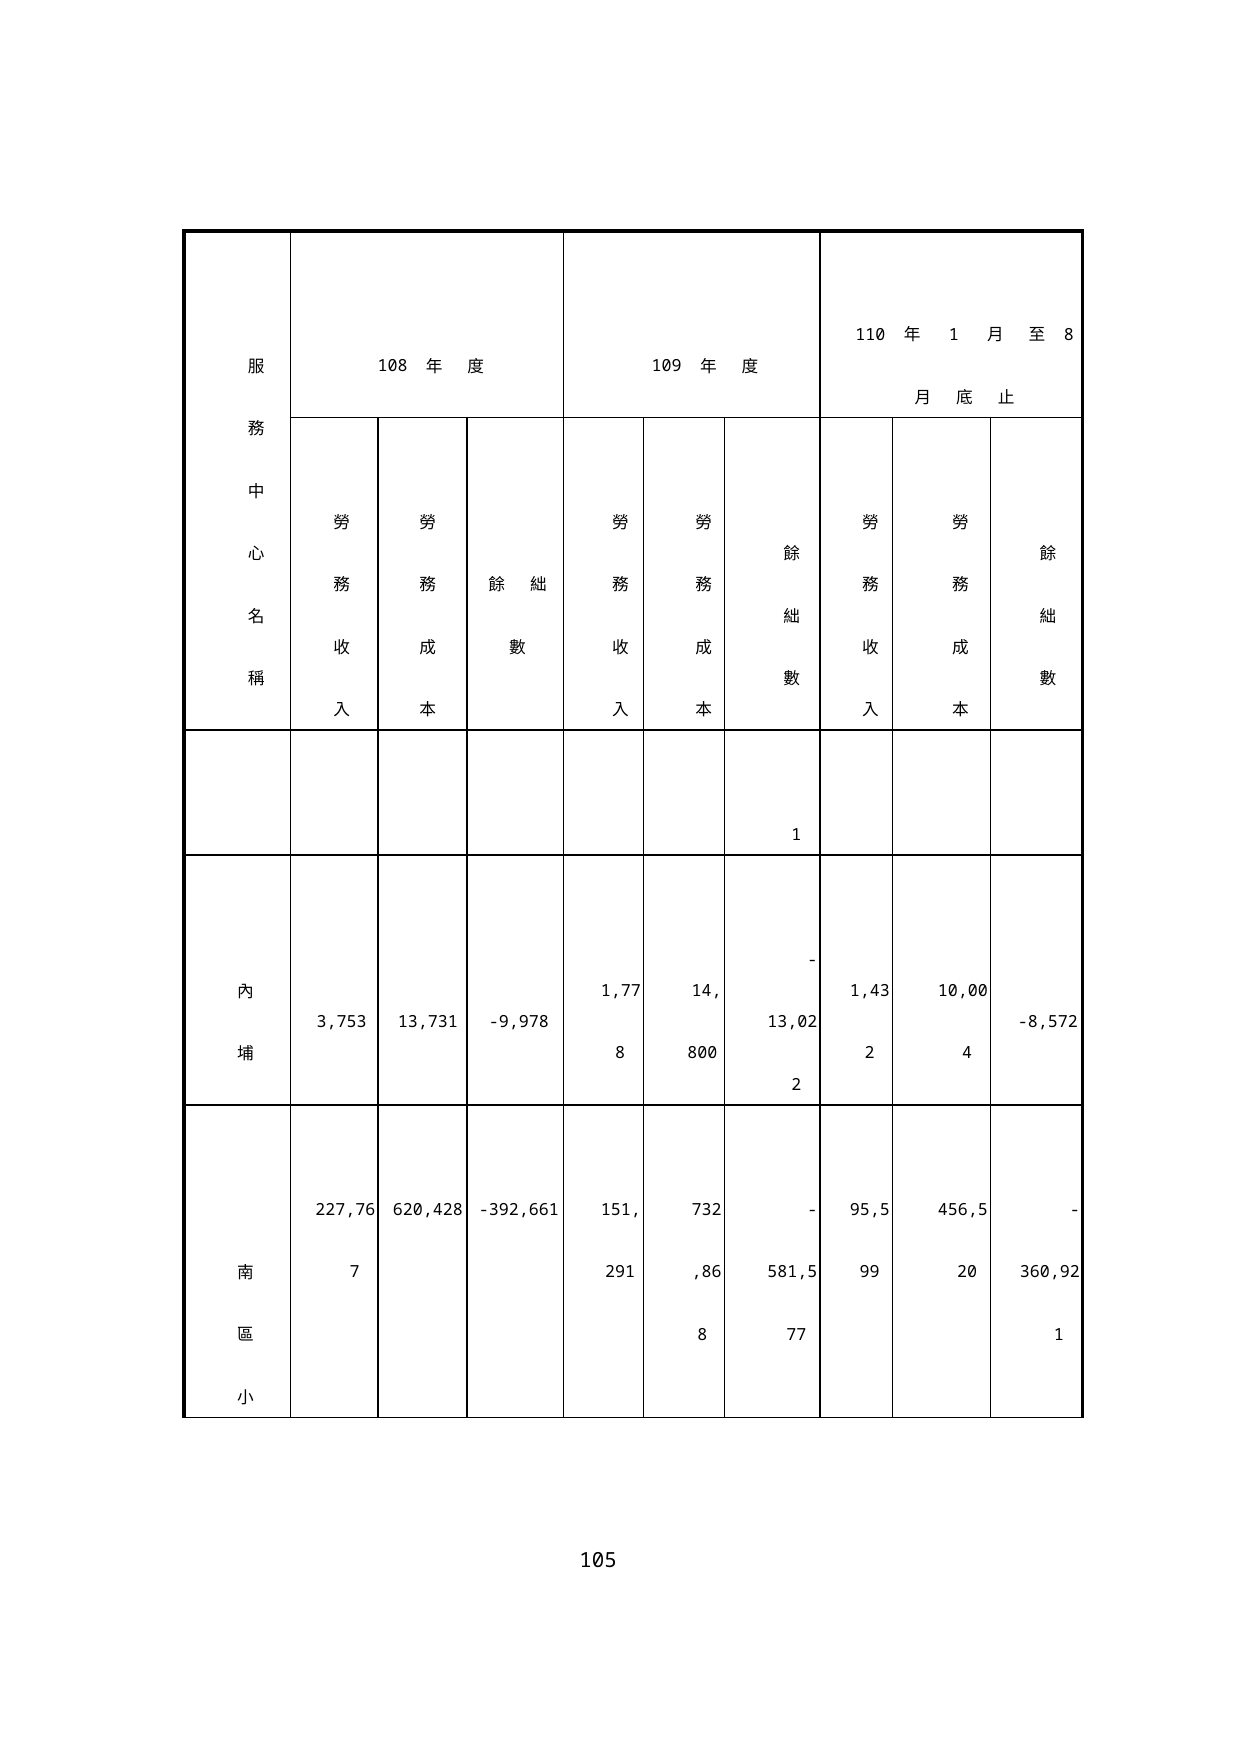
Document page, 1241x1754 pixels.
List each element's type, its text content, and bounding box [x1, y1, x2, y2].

table_cell [468, 731, 563, 854]
table_cell [564, 731, 643, 854]
table_cell 13,731 [379, 856, 466, 1104]
table_cell 南區小 [186, 1106, 290, 1417]
table_cell -13,022 [725, 856, 819, 1104]
table_cell 1,778 [564, 856, 643, 1104]
table_cell [821, 731, 892, 854]
table_cell 勞務收入 [291, 418, 377, 729]
table_cell 勞務成本 [644, 418, 724, 729]
table_cell 內埔 [186, 856, 290, 1104]
table_cell 3,753 [291, 856, 377, 1104]
table_cell -8,572 [991, 856, 1081, 1104]
table_cell 1 [725, 731, 819, 854]
table_cell -581,577 [725, 1106, 819, 1417]
table_cell -9,978 [468, 856, 563, 1104]
table_cell [291, 731, 377, 854]
table_header 110年1月至8月底止 [821, 233, 1081, 417]
table_cell 456,520 [893, 1106, 990, 1417]
table_cell 151,291 [564, 1106, 643, 1417]
table_cell 620,428 [379, 1106, 466, 1417]
table_cell 餘絀數 [468, 418, 563, 729]
table_cell 10,004 [893, 856, 990, 1104]
table_header 109年度 [564, 233, 819, 417]
table_cell 勞務收入 [821, 418, 892, 729]
table_cell 95,599 [821, 1106, 892, 1417]
table_cell 勞務成本 [379, 418, 466, 729]
table_cell [186, 731, 290, 854]
table_cell 732,868 [644, 1106, 724, 1417]
table_cell [379, 731, 466, 854]
table_cell 勞務收入 [564, 418, 643, 729]
table_header 服務中心名稱 [186, 233, 290, 729]
table_cell 勞務成本 [893, 418, 990, 729]
table_cell -392,661 [468, 1106, 563, 1417]
table_cell [991, 731, 1081, 854]
table_cell [644, 731, 724, 854]
table_cell 14,800 [644, 856, 724, 1104]
table_cell [893, 731, 990, 854]
table_cell 227,767 [291, 1106, 377, 1417]
table_cell 餘絀數 [991, 418, 1081, 729]
table_cell 1,432 [821, 856, 892, 1104]
table_header 108年度 [291, 233, 563, 417]
table_cell 餘絀數 [725, 418, 819, 729]
table_cell -360,921 [991, 1106, 1081, 1417]
